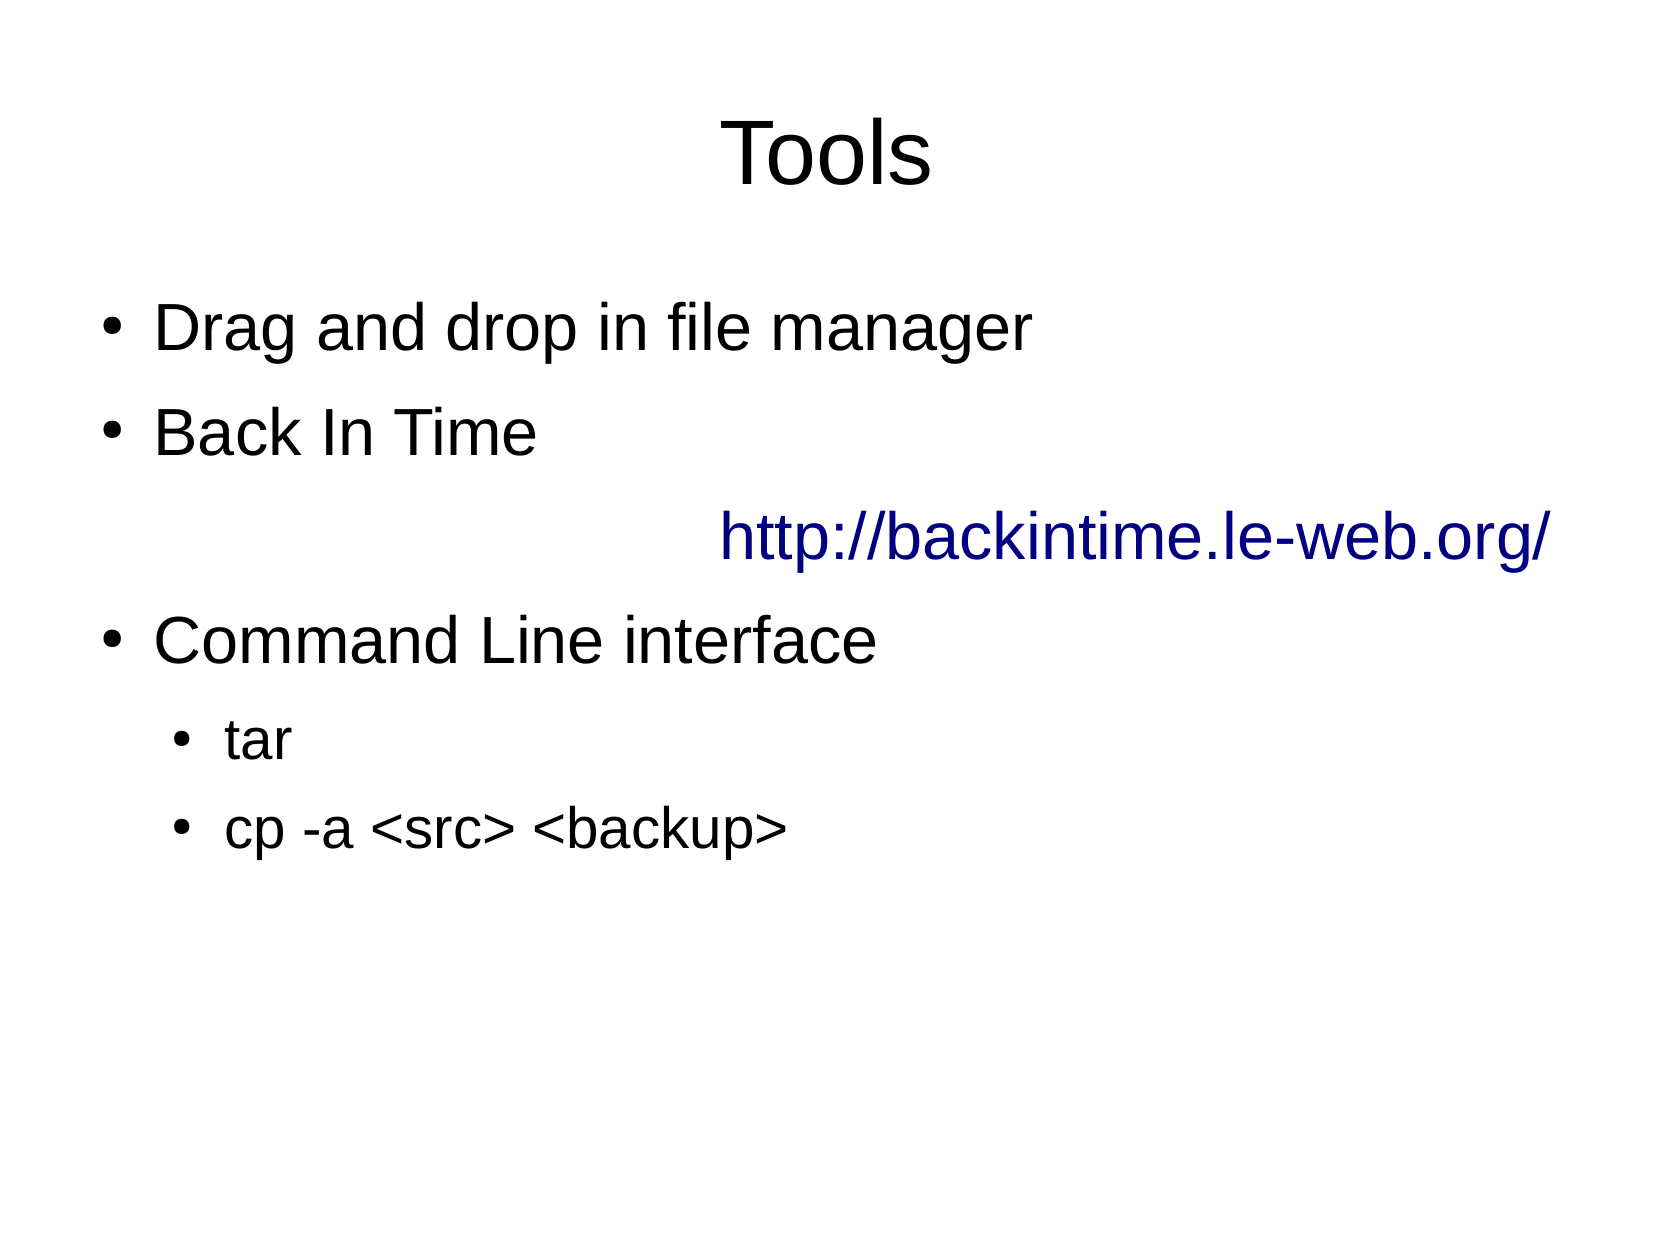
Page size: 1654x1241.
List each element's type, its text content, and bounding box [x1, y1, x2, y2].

title Tools [82, 56, 1571, 250]
list Drag and drop in file manager Back In Time http://backintime.le-web.org/ Command Line interface tar cp -a <src> <backup> [82, 290, 1571, 1109]
